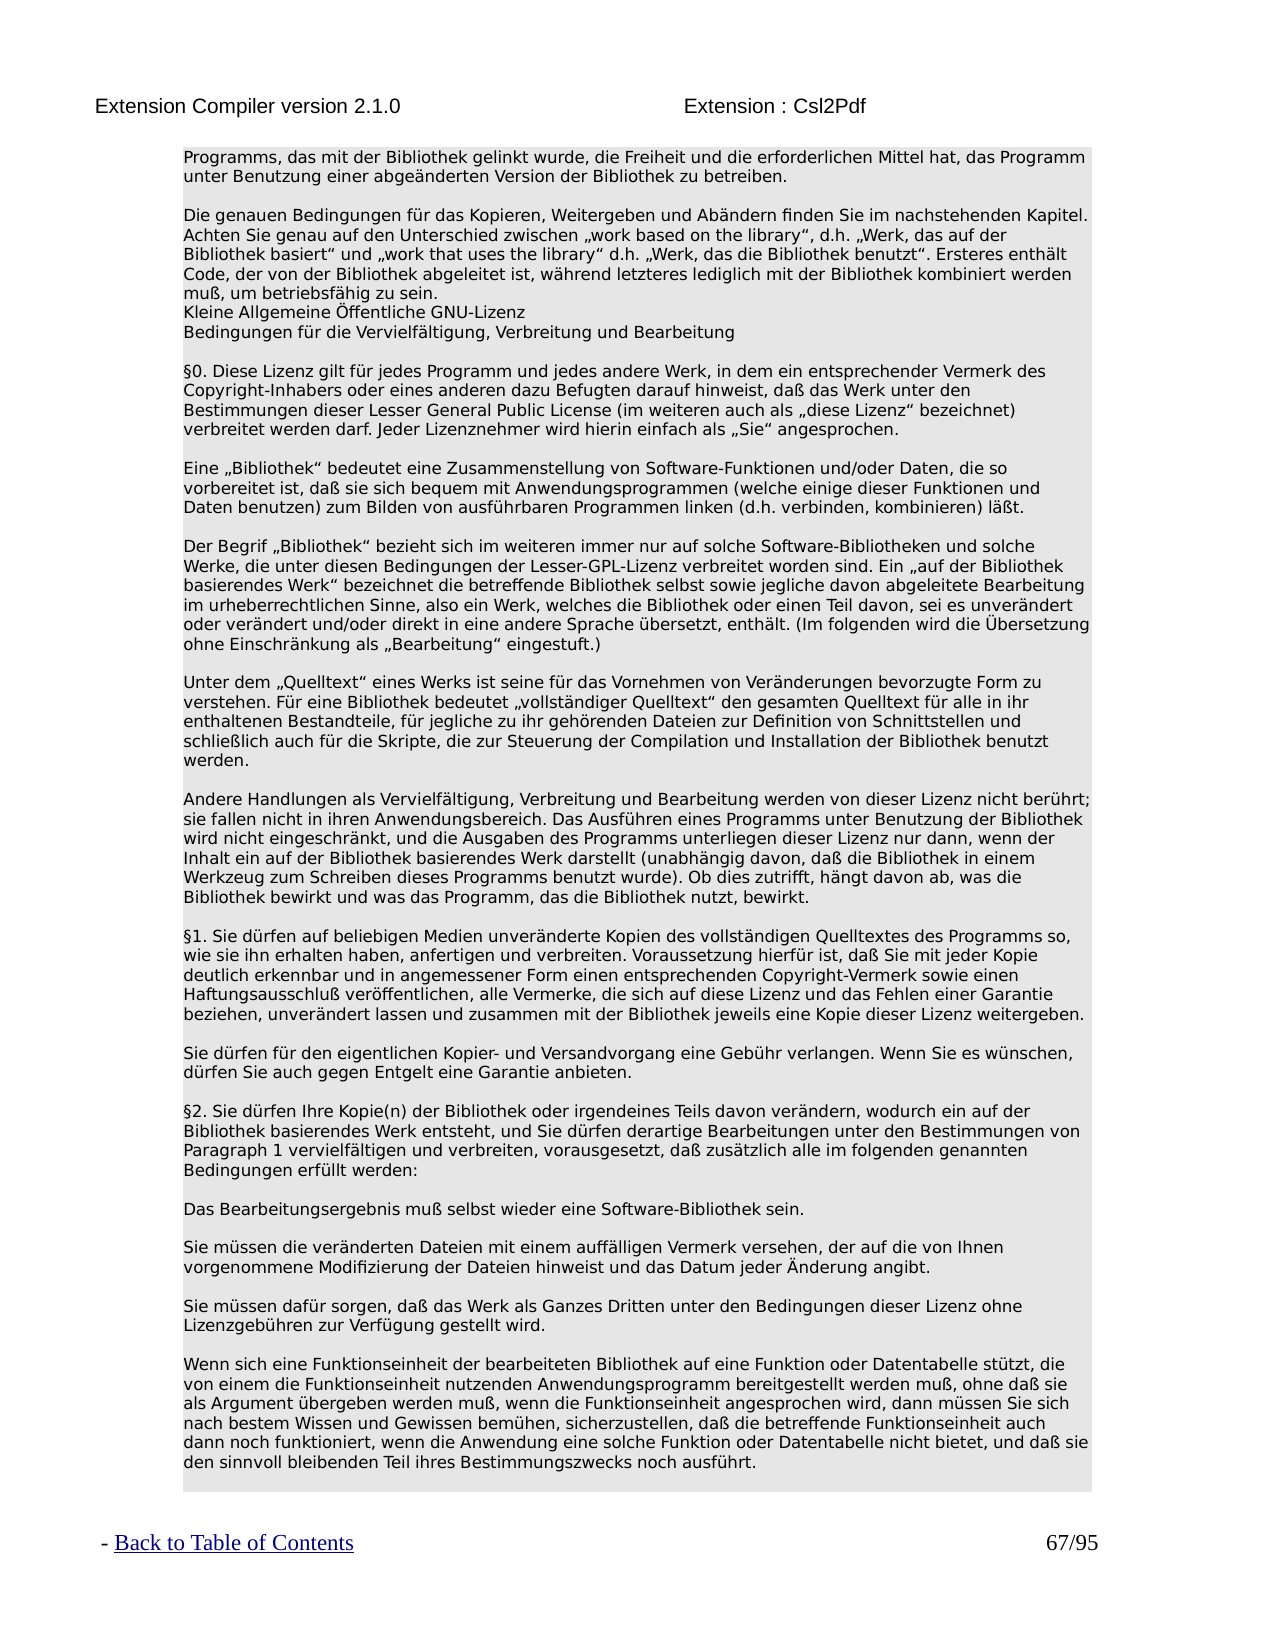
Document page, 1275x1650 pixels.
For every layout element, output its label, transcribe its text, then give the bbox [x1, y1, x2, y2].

text Andere Handlungen als Vervielfältigung, Verbreitung und Bearbeitung werden von dieser Lizenz nicht berührt; sie fallen nicht in ihren Anwendungsbereich. Das Ausführen eines Programms unter Benutzung der Bibliothek wird nicht eingeschränkt, und die Ausgaben des Programms unterliegen dieser Lizenz nur dann, wenn der Inhalt ein auf der Bibliothek basierendes Werk darstellt (unabhängig davon, daß die Bibliothek in einem Werkzeug zum Schreiben dieses Programms benutzt wurde). Ob dies zutrifft, hängt davon ab, was die Bibliothek bewirkt und was das Programm, das die Bibliothek nutzt, bewirkt. [183, 790, 1092, 907]
text Die genauen Bedingungen für das Kopieren, Weitergeben und Abändern finden Sie im nachstehenden Kapitel. Achten Sie genau auf den Unterschied zwischen „work based on the library“, d.h. „Werk, das auf der Bibliothek basiert“ und „work that uses the library“ d.h. „Werk, das die Bibliothek benutzt“. Ersteres enthält Code, der von der Bibliothek abgeleitet ist, während letzteres lediglich mit der Bibliothek kombiniert werden muß, um betriebsfähig zu sein. [183, 206, 1092, 303]
text §2. Sie dürfen Ihre Kopie(n) der Bibliothek oder irgendeines Teils davon verändern, wodurch ein auf der Bibliothek basierendes Werk entsteht, und Sie dürfen derartige Bearbeitungen unter den Bestimmungen von Paragraph 1 vervielfältigen und verbreiten, vorausgesetzt, daß zusätzlich alle im folgenden genannten Bedingungen erfüllt werden: [183, 1102, 1092, 1180]
text Sie müssen dafür sorgen, daß das Werk als Ganzes Dritten unter den Bedingungen dieser Lizenz ohne Lizenzgebühren zur Verfügung gestellt wird. [183, 1297, 1092, 1336]
text Das Bearbeitungsergebnis muß selbst wieder eine Software-Bibliothek sein. [183, 1199, 1092, 1219]
text Wenn sich eine Funktionseinheit der bearbeiteten Bibliothek auf eine Funktion oder Datentabelle stützt, die von einem die Funktionseinheit nutzenden Anwendungsprogramm bereitgestellt werden muß, ohne daß sie als Argument übergeben werden muß, wenn die Funktionseinheit angesprochen wird, dann müssen Sie sich nach bestem Wissen und Gewissen bemühen, sicherzustellen, daß die betreffende Funktionseinheit auch dann noch funktioniert, wenn die Anwendung eine solche Funktion oder Datentabelle nicht bietet, und daß sie den sinnvoll bleibenden Teil ihres Bestimmungszwecks noch ausführt. [183, 1355, 1092, 1472]
text Sie dürfen für den eigentlichen Kopier- und Versandvorgang eine Gebühr verlangen. Wenn Sie es wünschen, dürfen Sie auch gegen Entgelt eine Garantie anbieten. [183, 1043, 1092, 1082]
text Sie müssen die veränderten Dateien mit einem auffälligen Vermerk versehen, der auf die von Ihnen vorgenommene Modifizierung der Dateien hinweist und das Datum jeder Änderung angibt. [183, 1238, 1092, 1277]
text §1. Sie dürfen auf beliebigen Medien unveränderte Kopien des vollständigen Quelltextes des Programms so, wie sie ihn erhalten haben, anfertigen und verbreiten. Voraussetzung hierfür ist, daß Sie mit jeder Kopie deutlich erkennbar und in angemessener Form einen entsprechenden Copyright-Vermerk sowie einen Haftungsausschluß veröffentlichen, alle Vermerke, die sich auf diese Lizenz und das Fehlen einer Garantie beziehen, unverändert lassen und zusammen mit der Bibliothek jeweils eine Kopie dieser Lizenz weitergeben. [183, 927, 1092, 1024]
text Der Begrif „Bibliothek“ bezieht sich im weiteren immer nur auf solche Software-Bibliotheken und solche Werke, die unter diesen Bedingungen der Lesser-GPL-Lizenz verbreitet worden sind. Ein „auf der Bibliothek basierendes Werk“ bezeichnet die betreffende Bibliothek selbst sowie jegliche davon abgeleitete Bearbeitung im urheberrechtlichen Sinne, also ein Werk, welches die Bibliothek oder einen Teil davon, sei es unverändert oder verändert und/oder direkt in eine andere Sprache übersetzt, enthält. (Im folgenden wird die Übersetzung ohne Einschränkung als „Bearbeitung“ eingestuft.) [183, 537, 1092, 654]
text Unter dem „Quelltext“ eines Werks ist seine für das Vornehmen von Veränderungen bevorzugte Form zu verstehen. Für eine Bibliothek bedeutet „vollständiger Quelltext“ den gesamten Quelltext für alle in ihr enthaltenen Bestandteile, für jegliche zu ihr gehörenden Dateien zur Definition von Schnittstellen und schließlich auch für die Skripte, die zur Steuerung der Compilation und Installation der Bibliothek benutzt werden. [183, 673, 1092, 771]
text Eine „Bibliothek“ bedeutet eine Zusammenstellung von Software-Funktionen und/oder Daten, die so vorbereitet ist, daß sie sich bequem mit Anwendungsprogrammen (welche einige dieser Funktionen und Daten benutzen) zum Bilden von ausführbaren Programmen linken (d.h. verbinden, kombinieren) läßt. [183, 459, 1092, 518]
text Programms, das mit der Bibliothek gelinkt wurde, die Freiheit und die erforderlichen Mittel hat, das Programm unter Benutzung einer abgeänderten Version der Bibliothek zu betreiben. [183, 147, 1092, 186]
text §0. Diese Lizenz gilt für jedes Programm und jedes andere Werk, in dem ein entsprechender Vermerk des Copyright-Inhabers oder eines anderen dazu Befugten darauf hinweist, daß das Werk unter den Bestimmungen dieser Lesser General Public License (im weiteren auch als „diese Lizenz“ bezeichnet) verbreitet werden darf. Jeder Lizenznehmer wird hierin einfach als „Sie“ angesprochen. [183, 362, 1092, 440]
text Kleine Allgemeine Öffentliche GNU-Lizenz [183, 303, 1092, 323]
text Bedingungen für die Vervielfältigung, Verbreitung und Bearbeitung [183, 323, 1092, 342]
